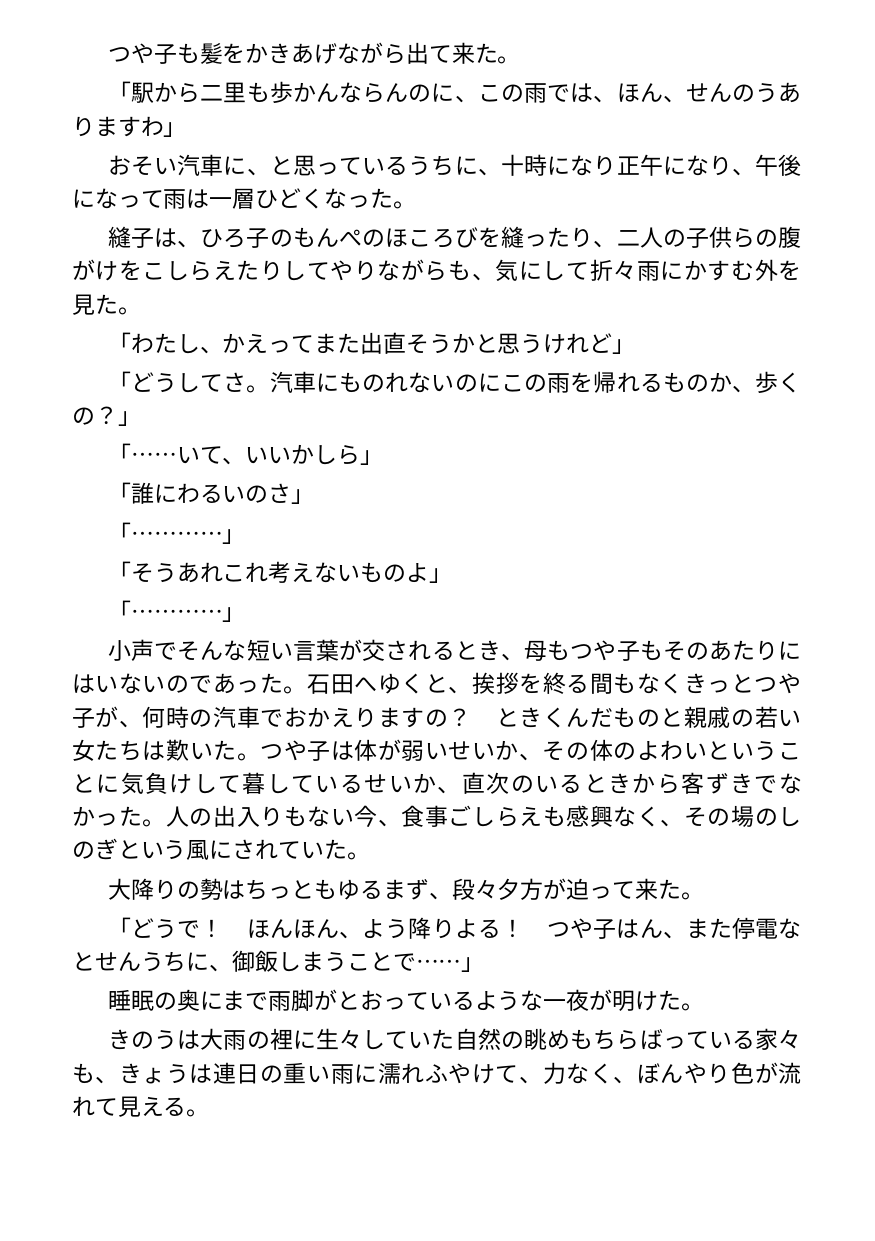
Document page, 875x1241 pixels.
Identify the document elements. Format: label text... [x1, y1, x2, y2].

text 「わたし、かえってまた出直そうかと思うけれど」 [72, 326, 802, 359]
text つや子も髪をかきあげながら出て来た。 [72, 36, 802, 69]
text 睡眠の奥にまで雨脚がとおっているような一夜が明けた。 [72, 983, 802, 1016]
text おそい汽車に、と思っているうちに、十時になり正午になり、午後になって雨は一層ひどくなった。 [72, 148, 802, 214]
text 「……いて、いいかしら」 [72, 437, 802, 470]
text 「…………」 [72, 594, 802, 627]
text 「…………」 [72, 516, 802, 549]
text 「誰にわるいのさ」 [72, 476, 802, 509]
text 大降りの勢はちっともゆるまず、段々夕方が迫って来た。 [72, 872, 802, 905]
text 「そうあれこれ考えないものよ」 [72, 555, 802, 588]
text 「駅から二里も歩かんならんのに、この雨では、ほん、せんのうありますわ」 [72, 75, 802, 142]
text 「どうしてさ。汽車にものれないのにこの雨を帰れるものか、歩くの？」 [72, 365, 802, 431]
text きのうは大雨の裡に生々していた自然の眺めもちらばっている家々も、きょうは連日の重い雨に濡れふやけて、力なく、ぼんやり色が流れて見える。 [72, 1022, 802, 1122]
text 「どうで！ ほんほん、よう降りよる！ つや子はん、また停電なとせんうちに、御飯しまうことで……」 [72, 911, 802, 977]
text 縫子は、ひろ子のもんぺのほころびを縫ったり、二人の子供らの腹がけをこしらえたりしてやりながらも、気にして折々雨にかすむ外を見た。 [72, 220, 802, 320]
text 小声でそんな短い言葉が交されるとき、母もつや子もそのあたりにはいないのであった。石田へゆくと、挨拶を終る間もなくきっとつや子が、何時の汽車でおかえりますの？ ときくんだものと親戚の若い女たちは歎いた。つや子は体が弱いせいか、その体のよわいということに気負けして暮しているせいか、直次のいるときから客ずきでなかった。人の出入りもない今、食事ごしらえも感興なく、その場のしのぎという風にされていた。 [72, 633, 802, 866]
